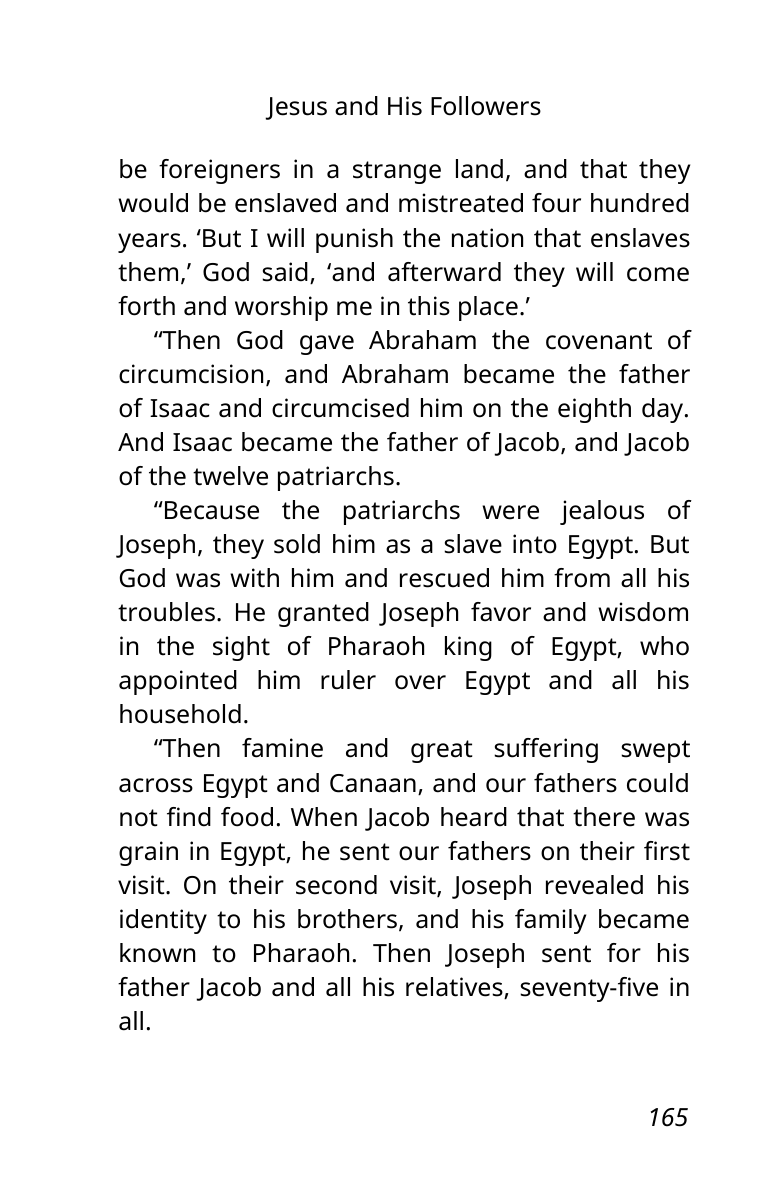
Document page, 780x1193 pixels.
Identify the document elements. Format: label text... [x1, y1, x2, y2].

text “Because the patriarchs were jealous of Joseph, they sold him as a slave into Egypt. But God was with him and rescued him from all his troubles. He granted Joseph favor and wisdom in the sight of Pharaoh king of Egypt, who appointed him ruler over Egypt and all his household. [118, 493, 691, 731]
text “Then God gave Abraham the covenant of circumcision, and Abraham became the father of Isaac and circumcised him on the eighth day. And Isaac became the father of Jacob, and Jacob of the twelve patriarchs. [118, 322, 691, 493]
text be foreigners in a strange land, and that they would be enslaved and mistreated four hundred years. ‘But I will punish the nation that enslaves them,’ God said, ‘and afterward they will come forth and worship me in this place.’ [118, 152, 691, 322]
text “Then famine and great suffering swept across Egypt and Canaan, and our fathers could not find food. When Jacob heard that there was grain in Egypt, he sent our fathers on their first visit. On their second visit, Joseph revealed his identity to his brothers, and his family became known to Pharaoh. Then Joseph sent for his father Jacob and all his relatives, seventy-five in all. [118, 731, 691, 1038]
